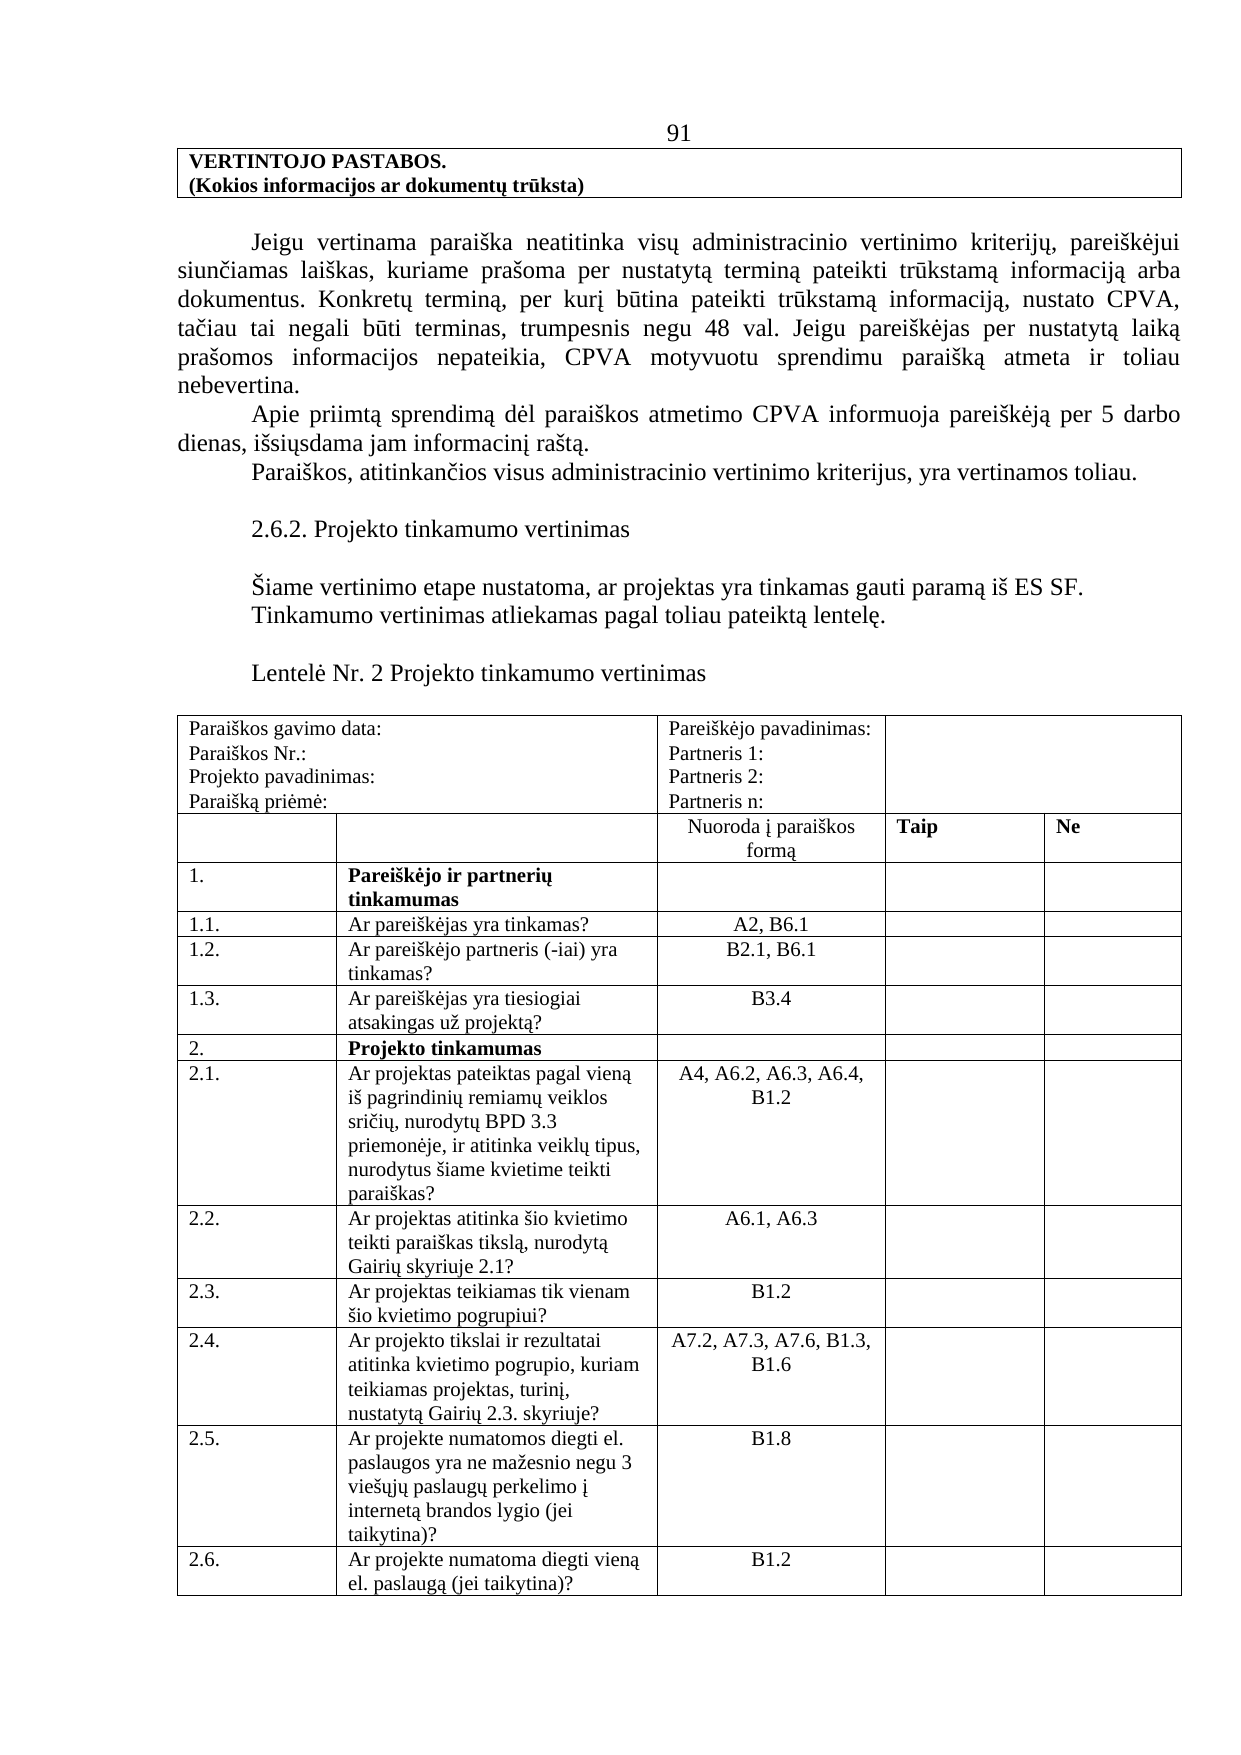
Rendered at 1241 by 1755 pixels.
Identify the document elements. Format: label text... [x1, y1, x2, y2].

table_cell [886, 1547, 1044, 1595]
table_cell A6.1, A6.3 [658, 1206, 885, 1278]
table_cell [886, 863, 1044, 911]
table_cell B2.1, B6.1 [658, 937, 885, 985]
text Tinkamumo vertinimas atliekamas pagal toliau pateiktą lentelę. [177, 600, 1181, 629]
table_cell 2.1. [178, 1061, 336, 1205]
text Jeigu vertinama paraiška neatitinka visų administracinio vertinimo kriterijų, pareiškėjui siunčiamas laiškas, kuriame prašoma per nustatytą terminą pateikti trūkstamą informaciją arba dokumentus. Konkretų terminą, per kurį būtina pateikti trūkstamą informaciją, nustato CPVA, tačiau tai negali būti terminas, trumpesnis negu 48 val. Jeigu pareiškėjas per nustatytą laiką prašomos informacijos nepateikia, CPVA motyvuotu sprendimu paraišką atmeta ir toliau nebevertina. [177, 227, 1181, 399]
table_cell 2.6. [178, 1547, 336, 1595]
table_cell [658, 1035, 885, 1059]
table_header [886, 716, 1181, 813]
table_cell [886, 937, 1044, 985]
table_cell [1045, 912, 1181, 936]
table_cell B3.4 [658, 986, 885, 1034]
table_cell [178, 814, 336, 862]
text Šiame vertinimo etape nustatoma, ar projektas yra tinkamas gauti paramą iš ES SF. [177, 572, 1181, 600]
table_cell [1045, 1279, 1181, 1327]
table_cell 2.3. [178, 1279, 336, 1327]
table_cell [1045, 986, 1181, 1034]
table_cell 1. [178, 863, 336, 911]
table_cell [1045, 1328, 1181, 1424]
table_cell [886, 1206, 1044, 1278]
table_cell [1045, 1426, 1181, 1546]
table_cell 2. [178, 1035, 336, 1059]
table_cell Ar projekte numatomos diegti el. paslaugos yra ne mažesnio negu 3 viešųjų paslaugų perkelimo į internetą brandos lygio (jei taikytina)? [337, 1426, 657, 1546]
table_cell A7.2, A7.3, A7.6, B1.3, B1.6 [658, 1328, 885, 1424]
table_cell Taip [886, 814, 1044, 862]
table_cell 1.2. [178, 937, 336, 985]
table_cell Pareiškėjo ir partnerių tinkamumas [337, 863, 657, 911]
text Paraiškos, atitinkančios visus administracinio vertinimo kriterijus, yra vertinamos toliau. [177, 457, 1181, 485]
table_cell B1.2 [658, 1279, 885, 1327]
table_cell 2.5. [178, 1426, 336, 1546]
table_cell Ar projektas teikiamas tik vienam šio kvietimo pogrupiui? [337, 1279, 657, 1327]
table_cell [886, 1328, 1044, 1424]
table_cell Ar pareiškėjas yra tiesiogiai atsakingas už projektą? [337, 986, 657, 1034]
table_cell 1.3. [178, 986, 336, 1034]
table_cell Ne [1045, 814, 1181, 862]
table_header Pareiškėjo pavadinimas: Partneris 1: Partneris 2: Partneris n: [658, 716, 885, 813]
table_cell Ar projekte numatoma diegti vieną el. paslaugą (jei taikytina)? [337, 1547, 657, 1595]
table_cell [1045, 1547, 1181, 1595]
table_cell VERTINTOJO PASTABOS. (Kokios informacijos ar dokumentų trūksta) [178, 149, 1181, 197]
table_cell 2.2. [178, 1206, 336, 1278]
table_cell B1.2 [658, 1547, 885, 1595]
table_cell Ar projekto tikslai ir rezultatai atitinka kvietimo pogrupio, kuriam teikiamas projektas, turinį, nustatytą Gairių 2.3. skyriuje? [337, 1328, 657, 1424]
table_cell [1045, 863, 1181, 911]
table_cell [886, 1061, 1044, 1205]
table_cell [1045, 1061, 1181, 1205]
table_cell 1.1. [178, 912, 336, 936]
text Lentelė Nr. 2 Projekto tinkamumo vertinimas [177, 658, 1181, 687]
table_cell [337, 814, 657, 862]
table_cell [658, 863, 885, 911]
table_header Paraiškos gavimo data: Paraiškos Nr.: Projekto pavadinimas: Paraišką priėmė: [178, 716, 657, 813]
table_cell Ar projektas atitinka šio kvietimo teikti paraiškas tikslą, nurodytą Gairių skyriuje 2.1? [337, 1206, 657, 1278]
text Apie priimtą sprendimą dėl paraiškos atmetimo CPVA informuoja pareiškėją per 5 darbo dienas, išsiųsdama jam informacinį raštą. [177, 399, 1181, 457]
table_cell Ar pareiškėjas yra tinkamas? [337, 912, 657, 936]
table_cell [1045, 937, 1181, 985]
table_cell [886, 1035, 1044, 1059]
table_cell B1.8 [658, 1426, 885, 1546]
table_cell [1045, 1035, 1181, 1059]
table_cell A4, A6.2, A6.3, A6.4, B1.2 [658, 1061, 885, 1205]
table_cell [1045, 1206, 1181, 1278]
table_cell 2.4. [178, 1328, 336, 1424]
table_cell Nuoroda į paraiškos formą [658, 814, 885, 862]
table_cell [886, 1279, 1044, 1327]
table_cell [886, 1426, 1044, 1546]
table_cell [886, 986, 1044, 1034]
table_cell [886, 912, 1044, 936]
text 2.6.2. Projekto tinkamumo vertinimas [177, 514, 1181, 543]
table_cell A2, B6.1 [658, 912, 885, 936]
table_cell Ar pareiškėjo partneris (-iai) yra tinkamas? [337, 937, 657, 985]
table_cell Projekto tinkamumas [337, 1035, 657, 1059]
table_cell Ar projektas pateiktas pagal vieną iš pagrindinių remiamų veiklos sričių, nurodytų BPD 3.3 priemonėje, ir atitinka veiklų tipus, nurodytus šiame kvietime teikti paraiškas? [337, 1061, 657, 1205]
